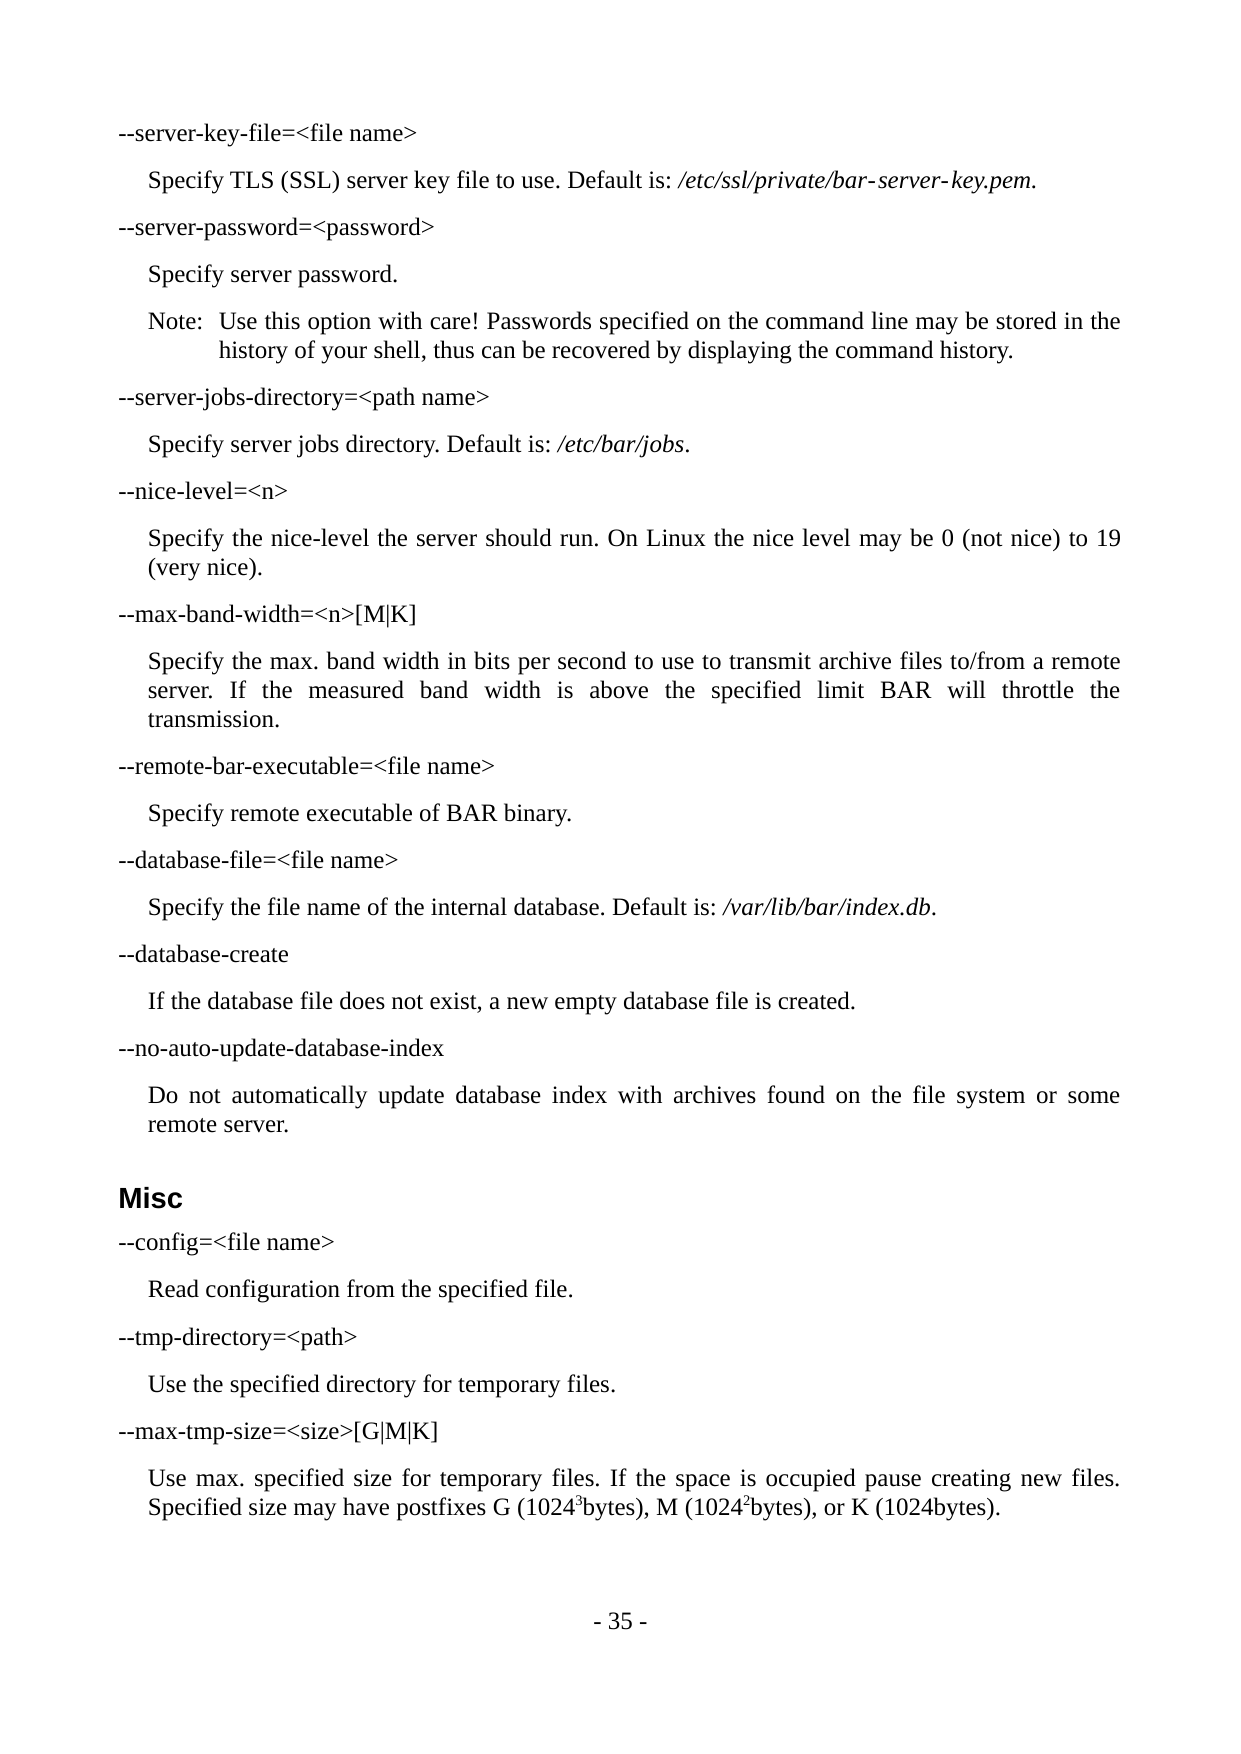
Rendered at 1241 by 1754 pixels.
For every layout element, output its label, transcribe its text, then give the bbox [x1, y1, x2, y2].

title --tmp-directory=<path> [118, 1322, 1122, 1350]
title --no-auto-update-database-index [118, 1033, 1122, 1062]
text Use the specified directory for temporary files. [148, 1369, 1122, 1397]
title --nice-level=<n> [118, 476, 1122, 505]
text Specify the max. band width in bits per second to use to transmit archive files to/from a remote server. If the measured band width is above the specified limit BAR will throttle the transmission. [148, 646, 1122, 733]
text Specify server jobs directory. Default is: /etc/bar/jobs. [148, 429, 1122, 458]
text If the database file does not exist, a new empty database file is created. [148, 986, 1122, 1015]
text Read configuration from the specified file. [148, 1274, 1122, 1303]
text Specify remote executable of BAR binary. [148, 798, 1122, 827]
title --database-file=<file name> [118, 845, 1122, 874]
title --remote-bar-executable=<file name> [118, 751, 1122, 780]
text Specify the nice-level the server should run. On Linux the nice level may be 0 (not nice) to 19 (very nice). [148, 523, 1122, 581]
subtitle Misc [118, 1181, 1122, 1215]
title --max-band-width=<n>[M|K] [118, 599, 1122, 628]
text Note: Use this option with care! Passwords specified on the command line may be stored in the history of your shell, thus can be recovered by displaying the command history. [148, 306, 1122, 364]
title --server-jobs-directory=<path name> [118, 382, 1122, 411]
text Use max. specified size for temporary files. If the space is occupied pause creating new files. Specified size may have postfixes G (10243bytes), M (10242bytes), or K (1024bytes). [148, 1463, 1122, 1520]
text Specify the file name of the internal database. Default is: /var/lib/bar/index.db. [148, 892, 1122, 921]
title --server-key-file=<file name> [118, 118, 1122, 147]
title --database-create [118, 939, 1122, 968]
title --server-password=<password> [118, 212, 1122, 241]
text Specify TLS (SSL) server key file to use. Default is: /etc/ssl/private/bar‑server‑key.pem. [148, 165, 1122, 194]
text Specify server password. [148, 259, 1122, 288]
text Do not automatically update database index with archives found on the file system or some remote server. [148, 1081, 1122, 1138]
title --config=<file name> [118, 1227, 1122, 1256]
title --max-tmp-size=<size>[G|M|K] [118, 1416, 1122, 1444]
